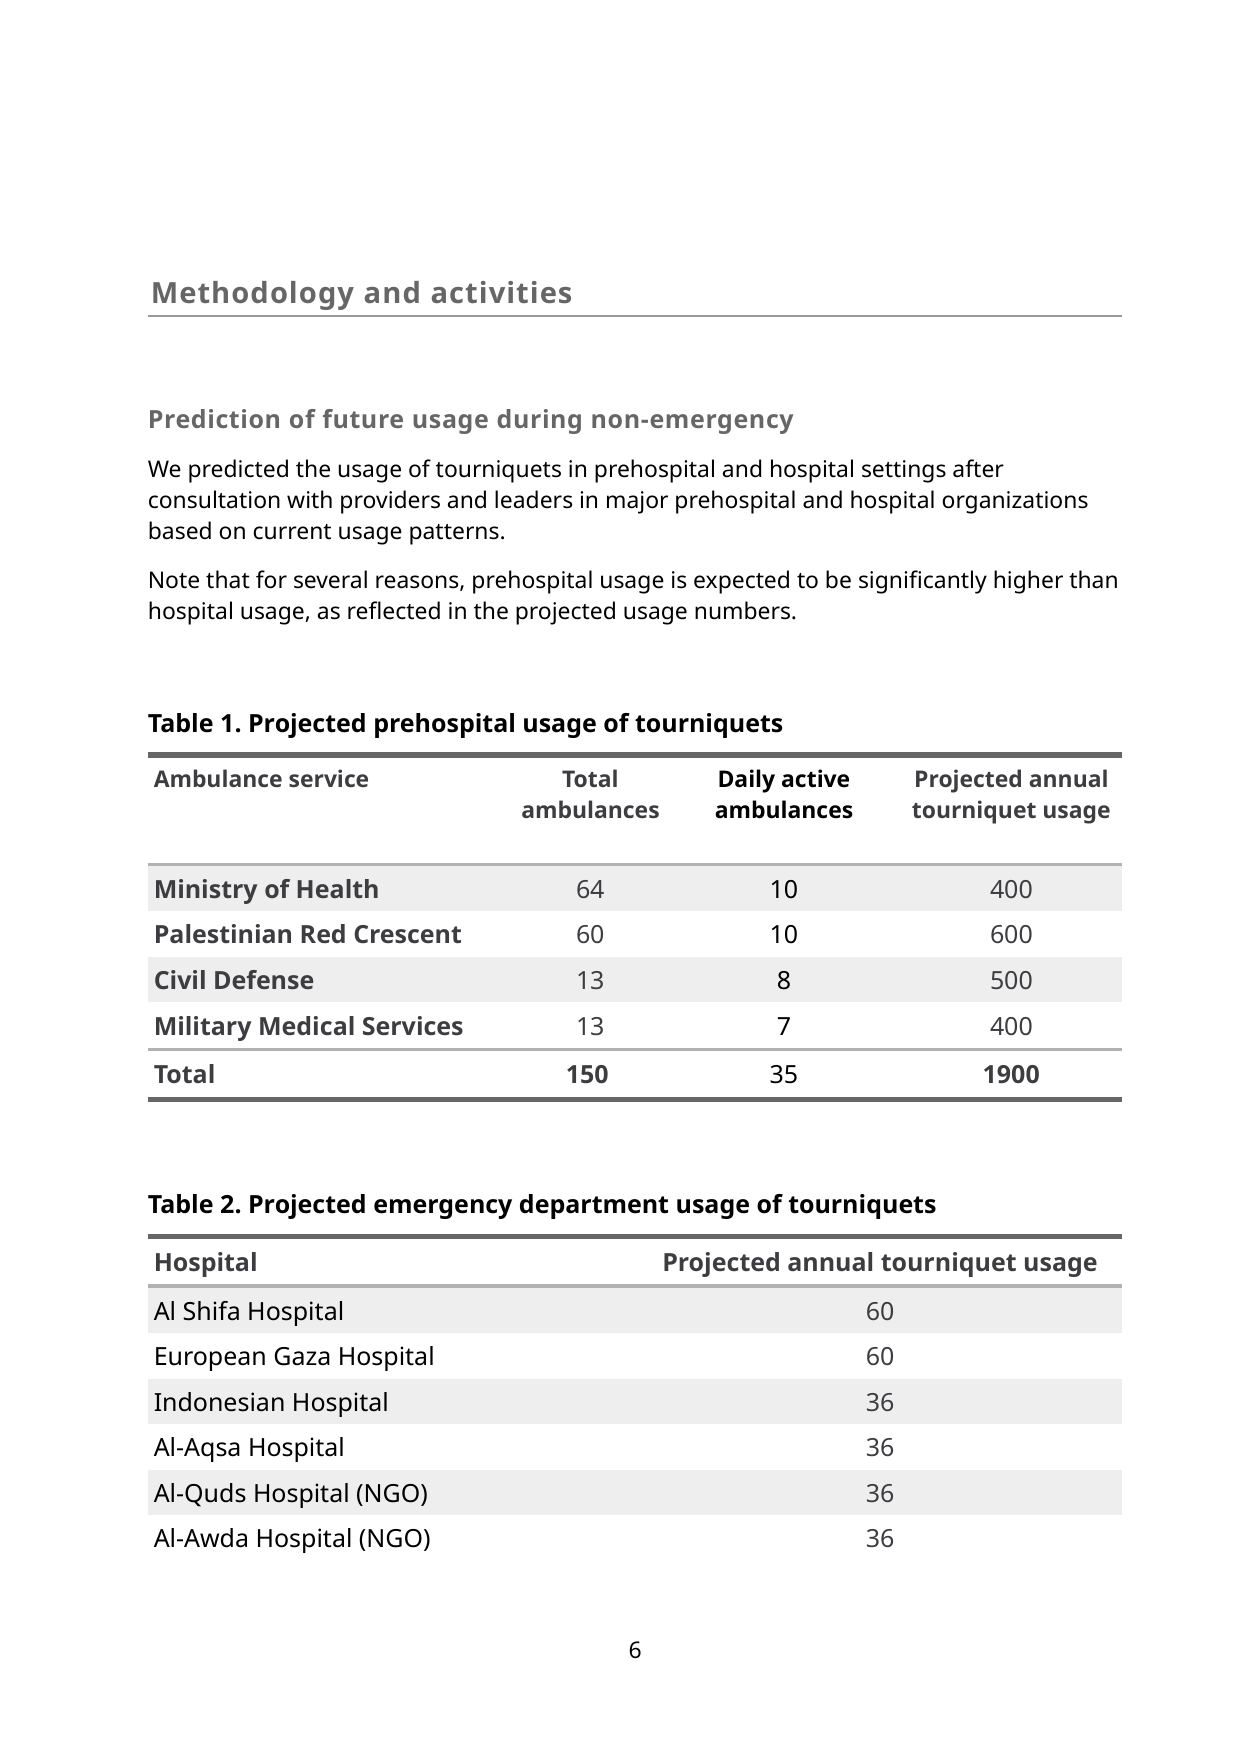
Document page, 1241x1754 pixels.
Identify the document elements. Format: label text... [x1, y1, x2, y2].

table_header Projected annual tourniquet usage [638, 1239, 1122, 1284]
table_header Daily active ambulances [667, 758, 900, 863]
table_cell 600 [900, 911, 1122, 957]
table_cell 13 [513, 957, 667, 1002]
table_cell 36 [638, 1379, 1122, 1424]
table_header Hospital [148, 1239, 638, 1284]
table_cell Military Medical Services [148, 1003, 513, 1048]
table_cell 60 [638, 1333, 1122, 1378]
text Table 1. Projected prehospital usage of tourniquets [148, 706, 1122, 740]
text Note that for several reasons, prehospital usage is expected to be significantly higher than hospital usage, as reflected in the projected usage numbers. [148, 564, 1122, 627]
table_cell 60 [638, 1288, 1122, 1333]
table_cell 150 [513, 1051, 667, 1097]
table_cell 10 [667, 866, 900, 911]
table_cell Indonesian Hospital [148, 1379, 638, 1424]
table_cell 60 [513, 911, 667, 957]
table_cell 13 [513, 1003, 667, 1048]
subtitle Prediction of future usage during non-emergency [148, 402, 1122, 436]
table_cell 36 [638, 1515, 1122, 1561]
table_cell 64 [513, 866, 667, 911]
table_cell 36 [638, 1424, 1122, 1469]
table_cell Civil Defense [148, 957, 513, 1002]
table_cell 8 [667, 957, 900, 1002]
table_header Projected annual tourniquet usage [900, 758, 1122, 863]
table_header Ambulance service [148, 758, 513, 863]
table_cell 1900 [900, 1051, 1122, 1097]
table_cell 10 [667, 911, 900, 957]
table_cell 35 [667, 1051, 900, 1097]
table_cell Al Shifa Hospital [148, 1288, 638, 1333]
text Table 2. Projected emergency department usage of tourniquets [148, 1187, 1122, 1221]
table_cell European Gaza Hospital [148, 1333, 638, 1378]
table_cell 36 [638, 1470, 1122, 1515]
table_cell 500 [900, 957, 1122, 1002]
table_cell Al-Aqsa Hospital [148, 1424, 638, 1469]
table_cell Al-Awda Hospital (NGO) [148, 1515, 638, 1561]
table_cell 400 [900, 866, 1122, 911]
table_cell 7 [667, 1003, 900, 1048]
table_cell 400 [900, 1003, 1122, 1048]
table_cell Total [148, 1051, 513, 1097]
subtitle Methodology and activities [148, 269, 1122, 315]
text We predicted the usage of tourniquets in prehospital and hospital settings after consultation with providers and leaders in major prehospital and hospital organizations based on current usage patterns. [148, 453, 1122, 546]
table_cell Ministry of Health [148, 866, 513, 911]
table_cell Palestinian Red Crescent [148, 911, 513, 957]
table_cell Al-Quds Hospital (NGO) [148, 1470, 638, 1515]
table_header Total ambulances [513, 758, 667, 863]
